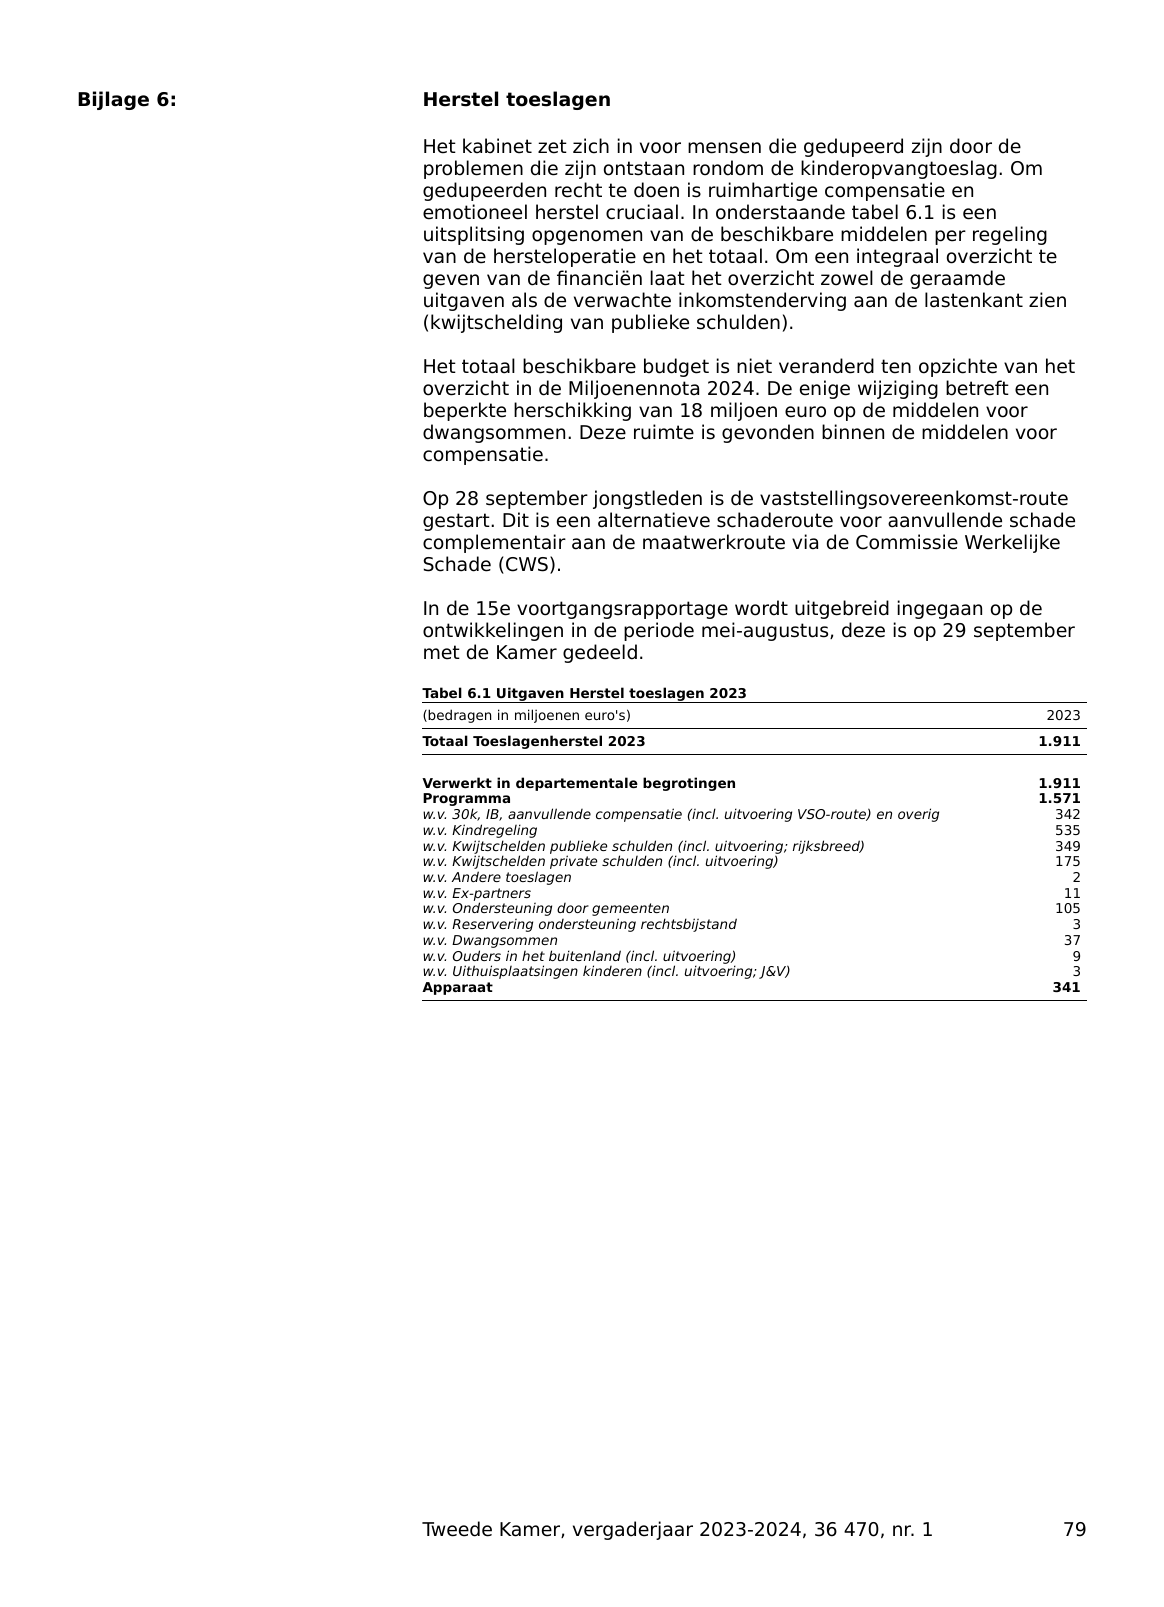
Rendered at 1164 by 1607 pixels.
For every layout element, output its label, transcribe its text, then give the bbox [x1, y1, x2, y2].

table_cell 1.571 [983, 791, 1087, 807]
table_cell 349 [983, 839, 1087, 854]
table_cell Apparaat [422, 980, 983, 1000]
table_cell 1.911 [983, 729, 1087, 754]
table_cell 105 [983, 901, 1087, 917]
table_cell w.v. 30k, IB, aanvullende compensatie (incl. uitvoering VSO-route) en overig [422, 807, 983, 823]
table_cell Totaal Toeslagenherstel 2023 [422, 729, 983, 754]
table_cell 11 [983, 886, 1087, 901]
table_cell w.v. Reservering ondersteuning rechtsbijstand [422, 917, 983, 933]
table_cell w.v. Kindregeling [422, 823, 983, 838]
table_cell 37 [983, 933, 1087, 948]
table_cell Verwerkt in departementale begrotingen [422, 776, 983, 791]
table_cell 535 [983, 823, 1087, 838]
table_cell w.v. Ouders in het buitenland (incl. uitvoering) [422, 949, 983, 964]
text Het totaal beschikbare budget is niet veranderd ten opzichte van het overzicht in de Miljoenennota 2024. De enige wĳziging betreft een beperkte herschikking van 18 miljoen euro op de middelen voor dwangsommen. Deze ruimte is gevonden binnen de middelen voor compensatie. [422, 356, 1087, 466]
table_cell w.v. Kwijtschelden private schulden (incl. uitvoering) [422, 854, 983, 870]
table_cell (bedragen in miljoenen euro's) [422, 703, 983, 728]
table_cell w.v. Dwangsommen [422, 933, 983, 948]
table_cell 3 [983, 917, 1087, 933]
table_cell w.v. Andere toeslagen [422, 870, 983, 886]
table_cell w.v. Kwijtschelden publieke schulden (incl. uitvoering; rijksbreed) [422, 839, 983, 854]
table_cell 2023 [983, 703, 1087, 728]
subtitle Bijlage 6: Herstel toeslagen [77, 89, 1087, 111]
table_cell 9 [983, 949, 1087, 964]
table_cell 175 [983, 854, 1087, 870]
table_cell 3 [983, 964, 1087, 980]
table_cell 2 [983, 870, 1087, 886]
table_cell 342 [983, 807, 1087, 823]
table_cell 341 [983, 980, 1087, 1000]
table_cell w.v. Ex-partners [422, 886, 983, 901]
table_cell [422, 755, 983, 776]
table_cell [983, 755, 1087, 776]
table_cell Programma [422, 791, 983, 807]
text Het kabinet zet zich in voor mensen die gedupeerd zĳn door de problemen die zĳn ontstaan rondom de kinderopvangtoeslag. Om gedupeerden recht te doen is ruimhartige compensatie en emotioneel herstel cruciaal. In onderstaande tabel 6.1 is een uitsplitsing opgenomen van de beschikbare middelen per regeling van de hersteloperatie en het totaal. Om een integraal overzicht te geven van de financiën laat het overzicht zowel de geraamde uitgaven als de verwachte inkomstenderving aan de lastenkant zien (kwijtschelding van publieke schulden). [422, 136, 1087, 334]
table_cell w.v. Ondersteuning door gemeenten [422, 901, 983, 917]
text Op 28 september jongstleden is de vaststellingsovereenkomst-route gestart. Dit is een alternatieve schaderoute voor aanvullende schade complementair aan de maatwerkroute via de Commissie Werkelijke Schade (CWS). [422, 488, 1087, 576]
table_cell 1.911 [983, 776, 1087, 791]
table_cell w.v. Uithuisplaatsingen kinderen (incl. uitvoering; J&V) [422, 964, 983, 980]
text In de 15e voortgangsrapportage wordt uitgebreid ingegaan op de ontwikkelingen in de periode mei-augustus, deze is op 29 september met de Kamer gedeeld. [422, 598, 1087, 664]
table_header Tabel 6.1 Uitgaven Herstel toeslagen 2023 [422, 686, 1087, 702]
